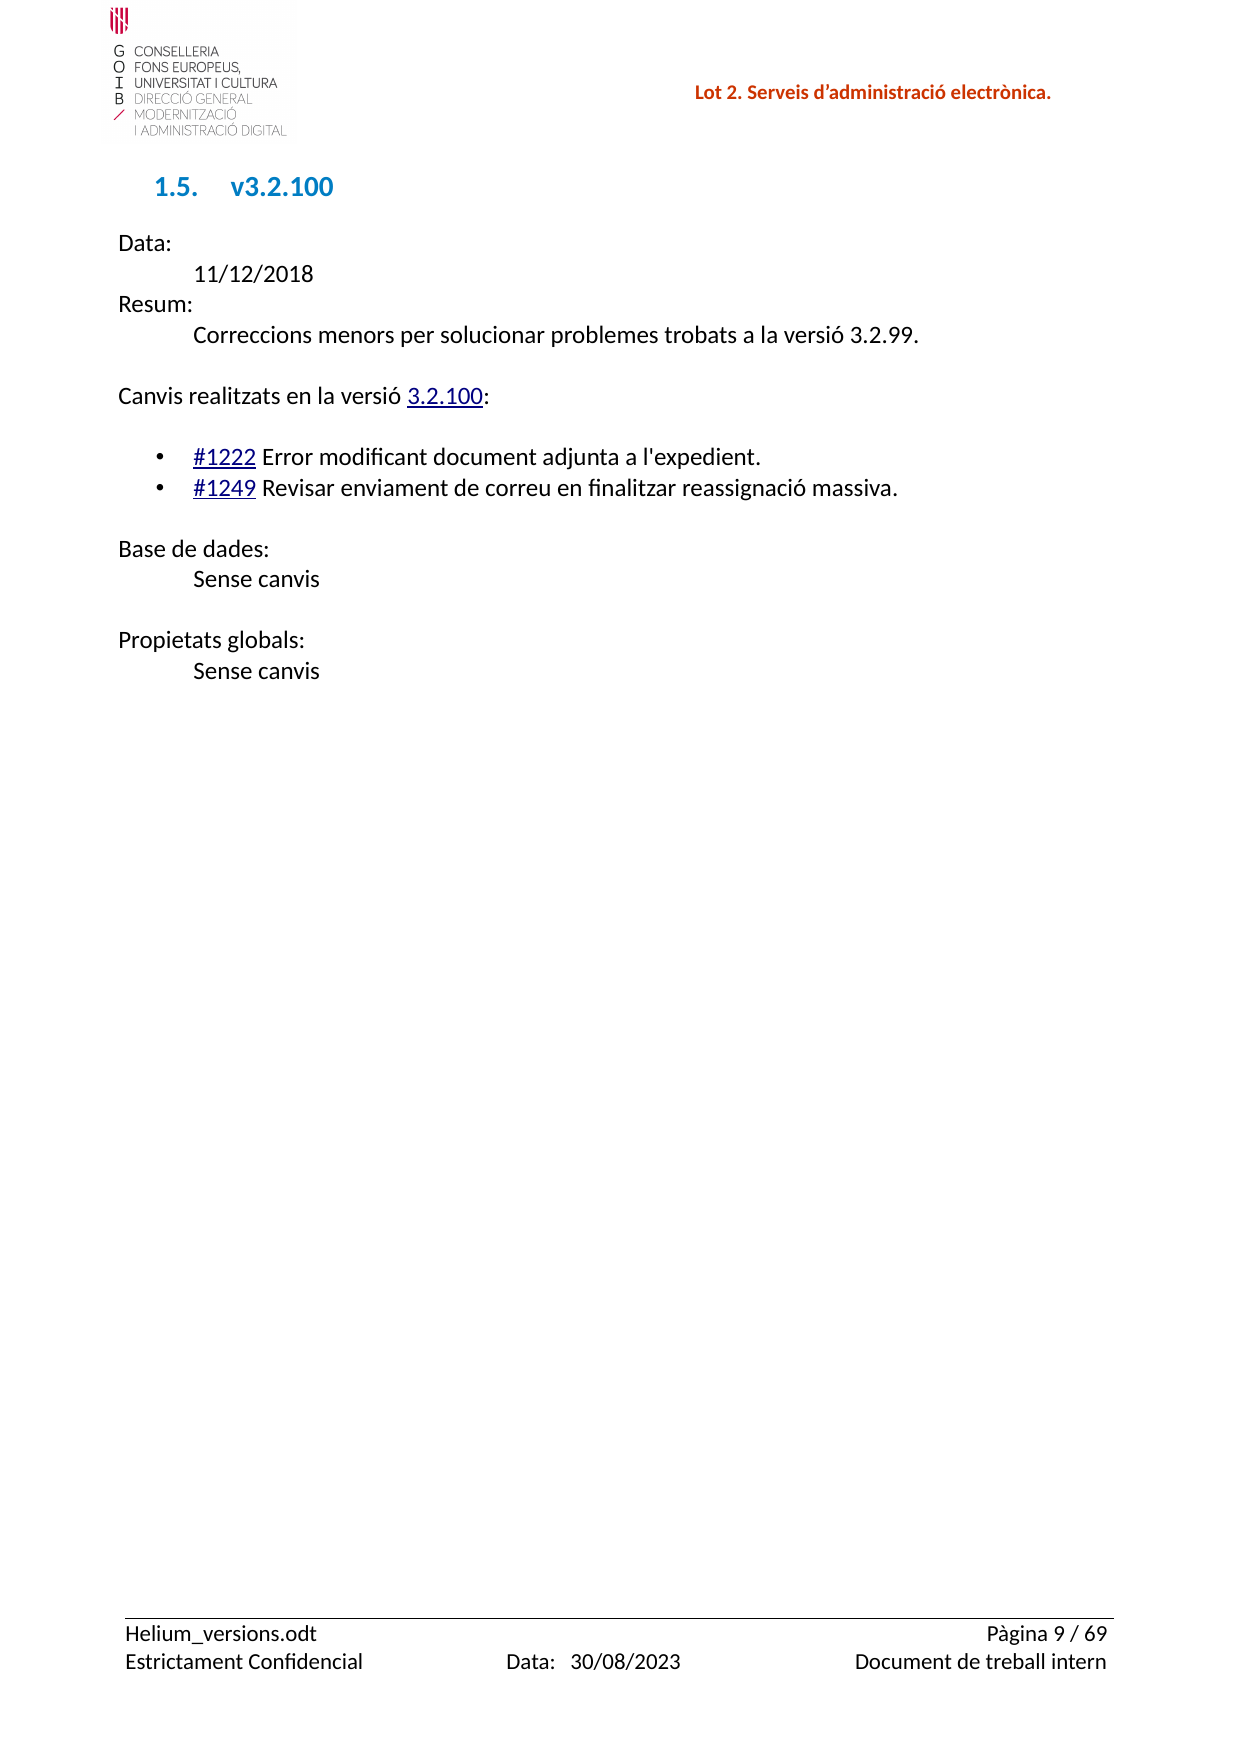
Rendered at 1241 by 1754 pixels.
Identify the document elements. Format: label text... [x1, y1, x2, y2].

text 11/12/2018 [118, 258, 1122, 289]
list #1222 Error modificant document adjunta a l'expedient. [156, 441, 1122, 472]
list #1249 Revisar enviament de correu en finalitzar reassignació massiva. [156, 472, 1122, 502]
text Base de dades: [118, 533, 1122, 563]
picture [100, 0, 297, 144]
text Data: [118, 228, 1122, 258]
text Propietats globals: [118, 624, 1122, 655]
text Canvis realitzats en la versió 3.2.100: [118, 380, 1122, 411]
text Sense canvis [118, 563, 1122, 594]
text Sense canvis [118, 655, 1122, 685]
text Resum: [118, 289, 1122, 319]
subtitle v3.2.100 [153, 168, 1122, 204]
text Correccions menors per solucionar problemes trobats a la versió 3.2.99. [118, 319, 1122, 350]
